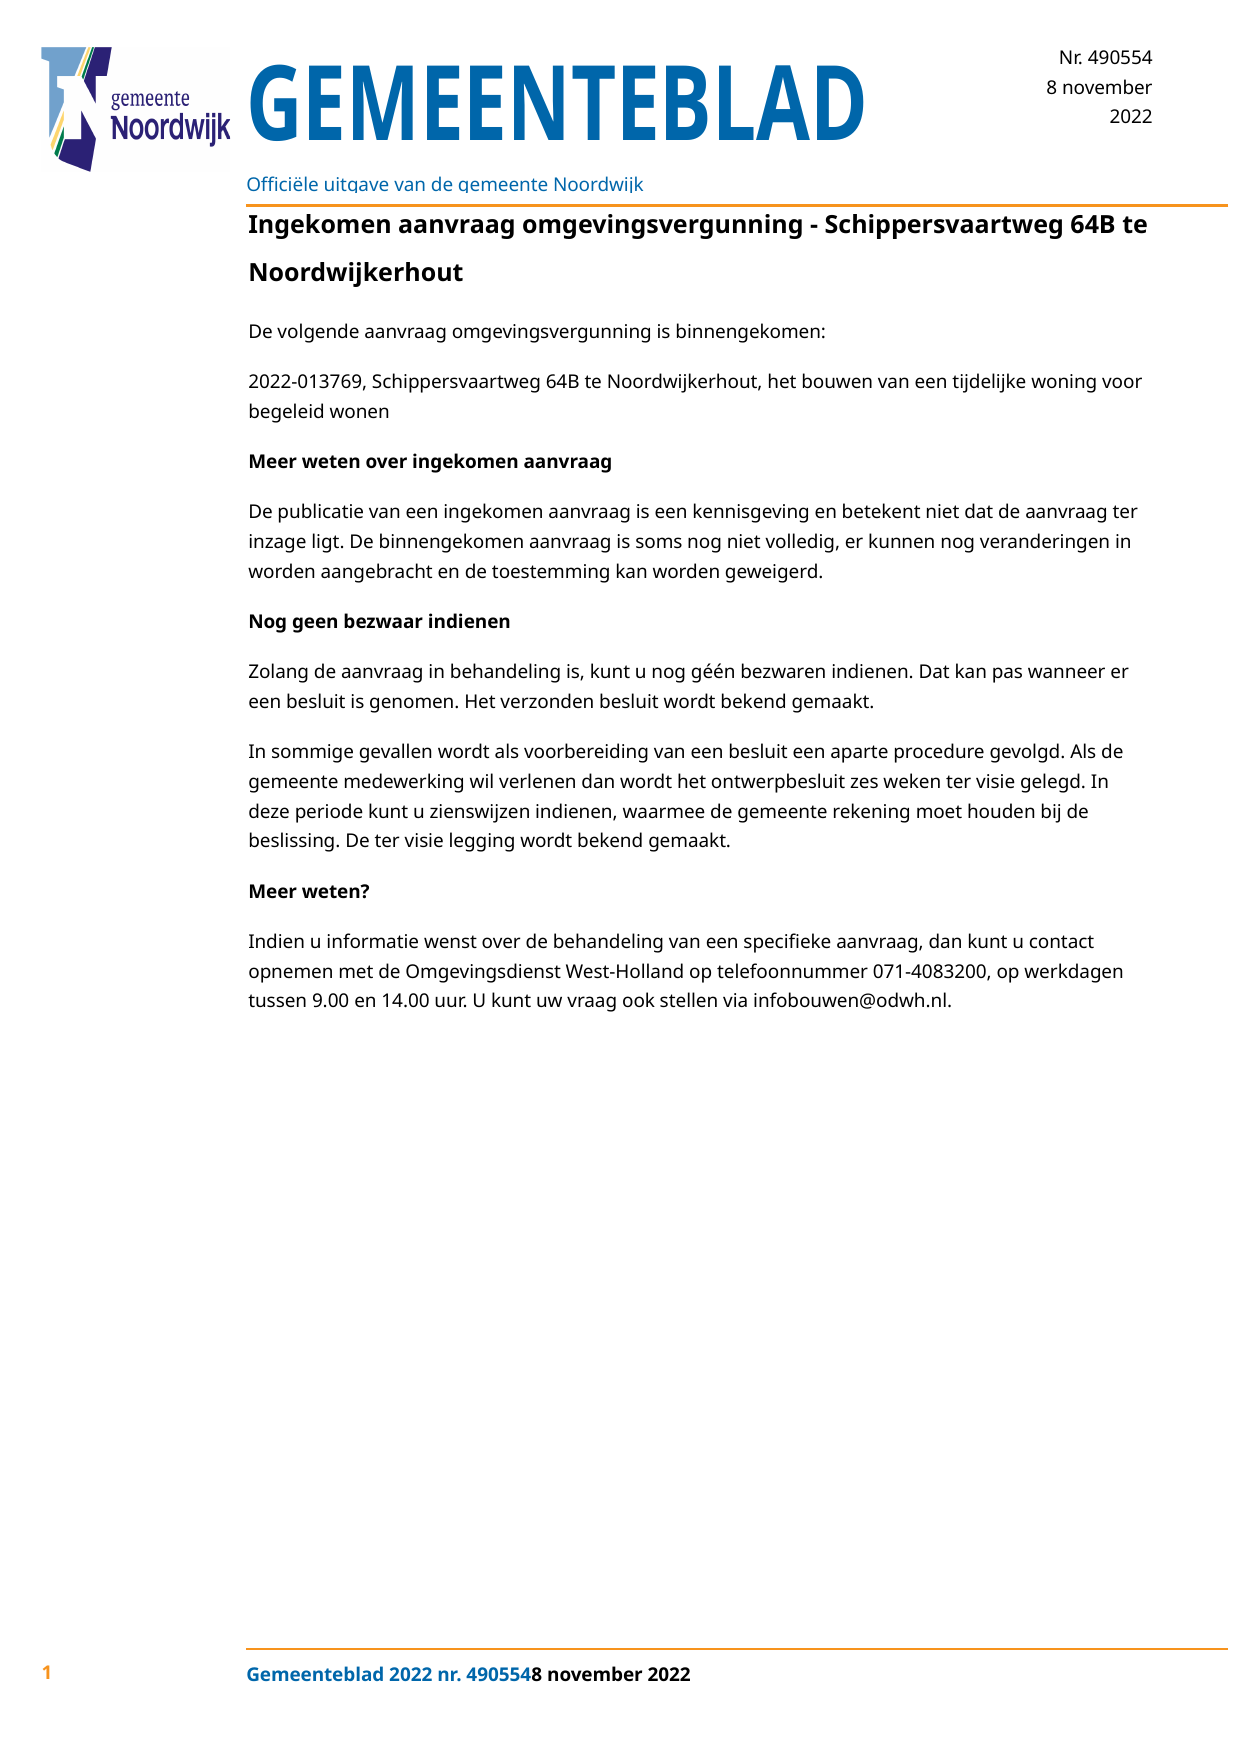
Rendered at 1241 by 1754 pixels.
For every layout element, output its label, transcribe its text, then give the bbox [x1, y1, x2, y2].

text Ingekomen aanvraag omgevingsvergunning - Schippersvaartweg 64B te Noordwijkerhout [248, 207, 1152, 288]
text De volgende aanvraag omgevingsvergunning is binnengekomen: [248, 318, 1152, 344]
picture [41, 47, 231, 172]
text Meer weten? [248, 878, 1152, 904]
text In sommige gevallen wordt als voorbereiding van een besluit een aparte procedure gevolgd. Als de gemeente medewerking wil verlenen dan wordt het ontwerpbesluit zes weken ter visie gelegd. In deze periode kunt u zienswijzen indienen, waarmee de gemeente rekening moet houden bij de beslissing. De ter visie legging wordt bekend gemaakt. [248, 739, 1152, 853]
text Indien u informatie wenst over de behandeling van een specifieke aanvraag, dan kunt u contact opnemen met de Omgevingsdienst West-Holland op telefoonnummer 071-4083200, op werkdagen tussen 9.00 en 14.00 uur. U kunt uw vraag ook stellen via infobouwen@odwh.nl. [248, 928, 1152, 1013]
text Meer weten over ingekomen aanvraag [248, 448, 1152, 474]
text Zolang de aanvraag in behandeling is, kunt u nog géén bezwaren indienen. Dat kan pas wanneer er een besluit is genomen. Het verzonden besluit wordt bekend gemaakt. [248, 659, 1152, 714]
text De publicatie van een ingekomen aanvraag is een kennisgeving en betekent niet dat de aanvraag ter inzage ligt. De binnengekomen aanvraag is soms nog niet volledig, er kunnen nog veranderingen in worden aangebracht en de toestemming kan worden geweigerd. [248, 499, 1152, 584]
text Nog geen bezwaar indienen [248, 608, 1152, 634]
text 2022-013769, Schippersvaartweg 64B te Noordwijkerhout, het bouwen van een tijdelijke woning voor begeleid wonen [248, 368, 1152, 424]
